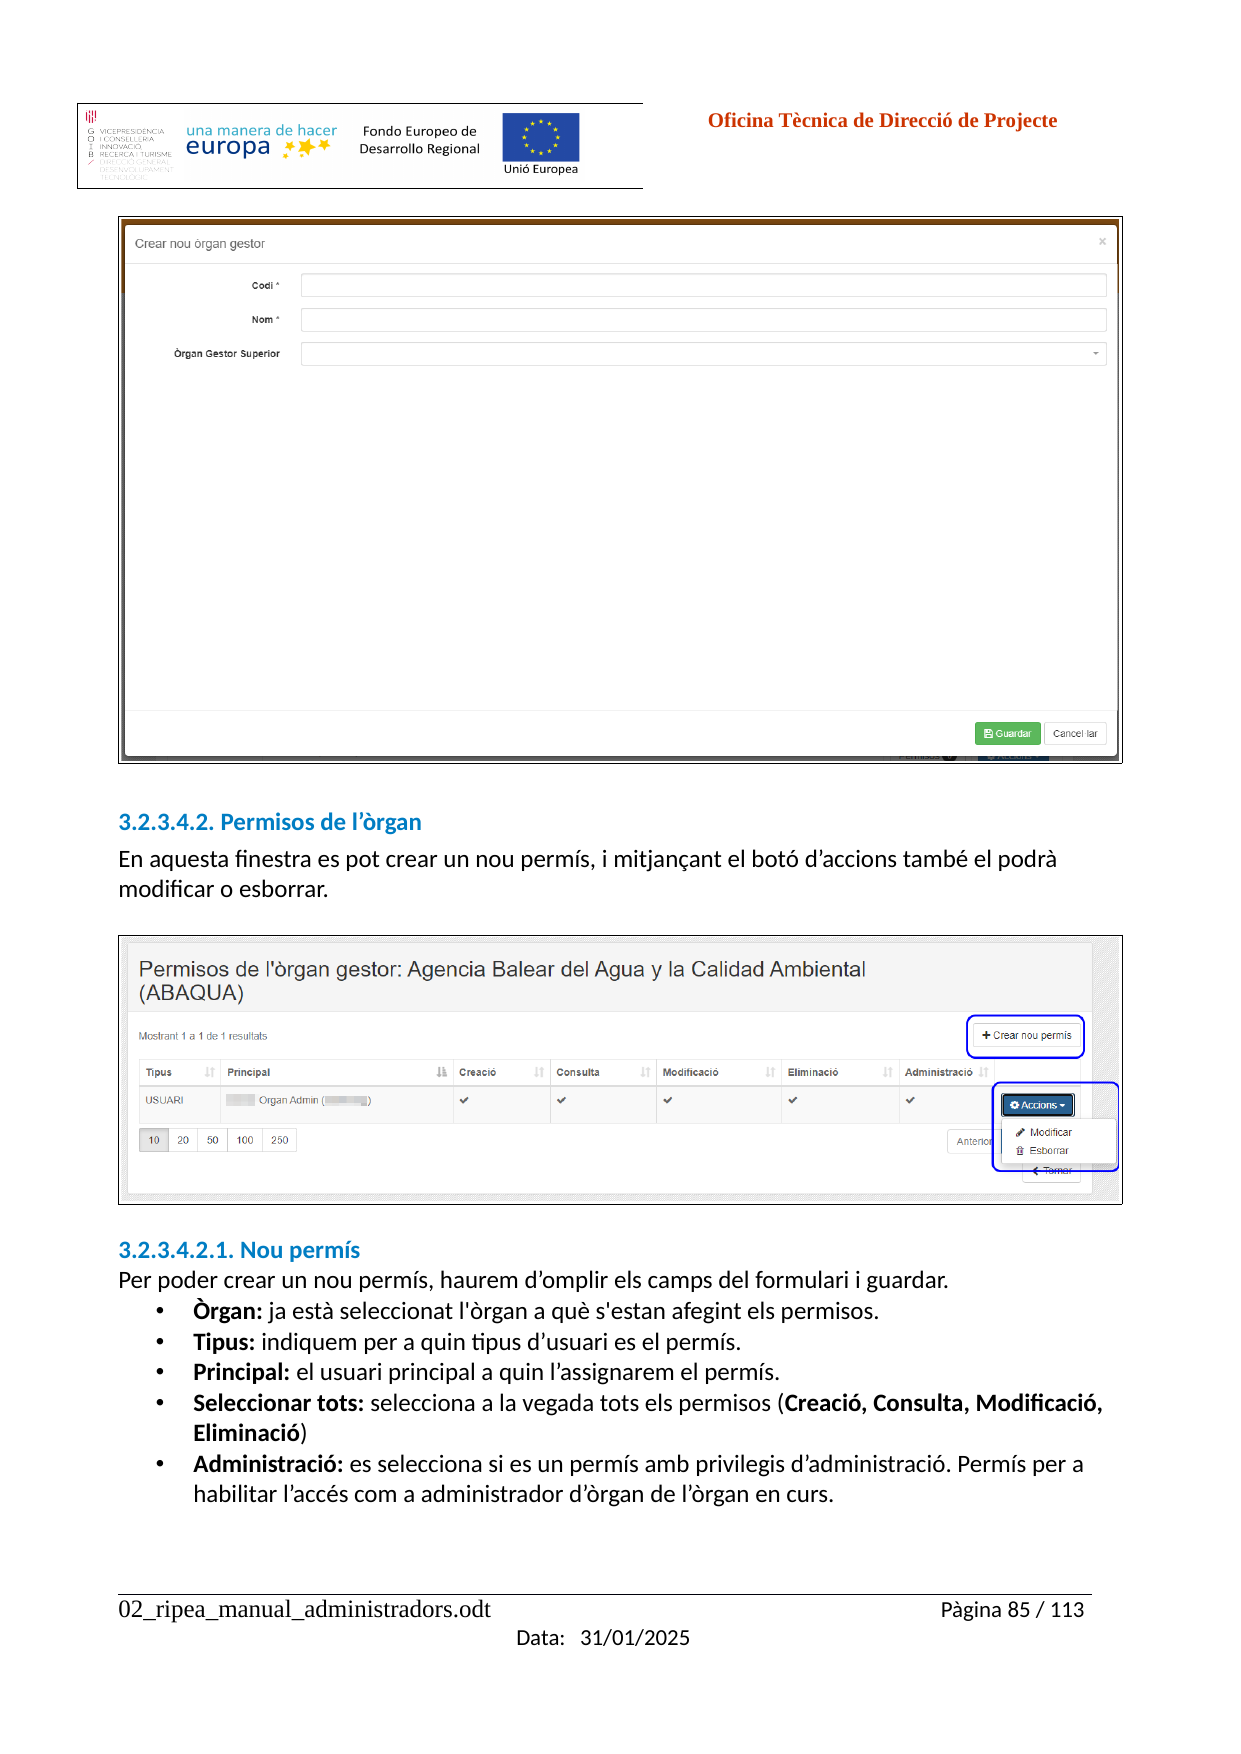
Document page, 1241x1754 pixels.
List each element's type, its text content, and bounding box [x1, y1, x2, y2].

list Tipus: indiquem per a quin tipus d’usuari es el permís. [156, 1326, 1122, 1356]
text En aquesta finestra es pot crear un nou permís, i mitjançant el botó d’accions també el podrà modificar o esborrar. [118, 843, 1122, 904]
subtitle 3.2.3.4.2.1. Nou permís [118, 1234, 1122, 1265]
picture [82, 108, 178, 182]
picture [121, 219, 1119, 761]
list Principal: el usuari principal a quin l’assignarem el permís. [156, 1356, 1122, 1387]
subtitle 3.2.3.4.2. Permisos de l’òrgan [118, 806, 1122, 837]
list Administració: es selecciona si es un permís amb privilegis d’administració. Permís per a habilitar l’accés com a administrador d’òrgan de l’òrgan en curs. [156, 1448, 1122, 1509]
text Per poder crear un nou permís, haurem d’omplir els camps del formulari i guardar. [118, 1265, 1122, 1295]
list Òrgan: ja està seleccionat l'òrgan a què s'estan afegint els permisos. [156, 1295, 1122, 1326]
picture [184, 108, 585, 182]
list Seleccionar tots: selecciona a la vegada tots els permisos (Creació, Consulta, Modificació, Eliminació) [156, 1387, 1122, 1448]
picture [121, 937, 1119, 1201]
